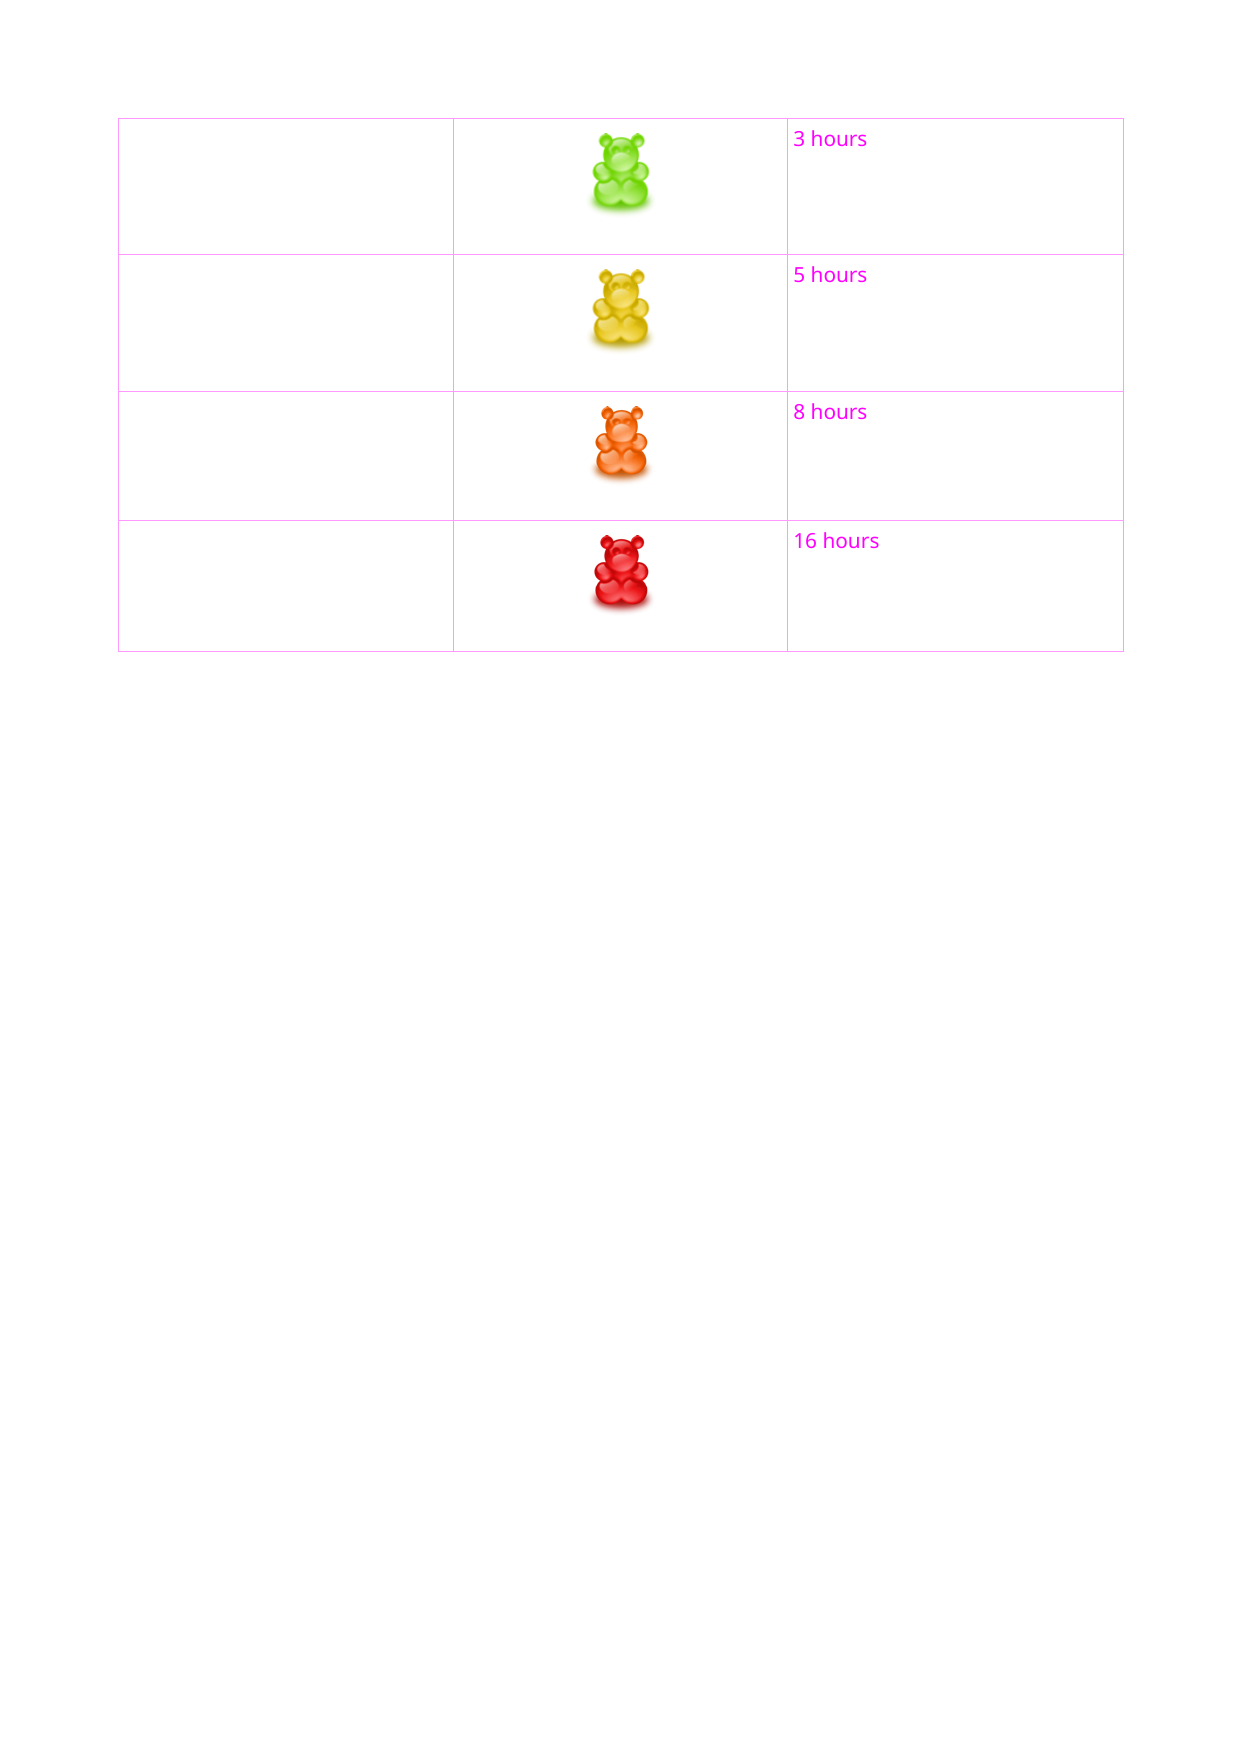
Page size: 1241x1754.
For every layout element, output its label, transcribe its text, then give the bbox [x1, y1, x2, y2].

picture [580, 260, 660, 357]
table_cell [454, 119, 787, 254]
table_cell [119, 521, 453, 651]
table_cell [454, 255, 787, 391]
table_cell 8 hours [788, 392, 1123, 520]
table_cell [454, 392, 787, 520]
table_cell [119, 255, 453, 391]
table_cell [119, 119, 453, 254]
picture [583, 397, 657, 487]
table_cell 3 hours [788, 119, 1123, 254]
picture [582, 526, 658, 617]
table_cell [119, 392, 453, 520]
table_cell 16 hours [788, 521, 1123, 651]
table_cell [454, 521, 787, 651]
picture [580, 124, 660, 220]
table_cell 5 hours [788, 255, 1123, 391]
